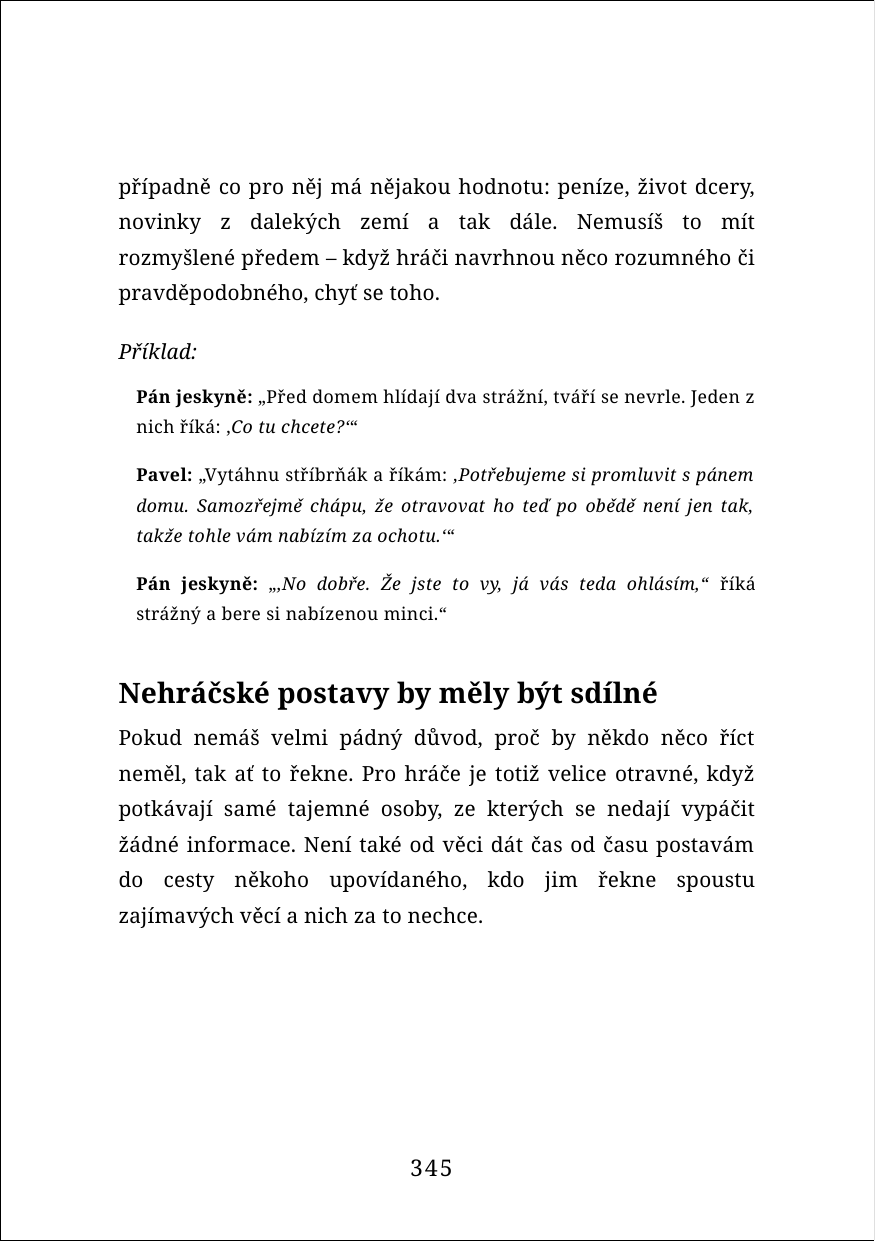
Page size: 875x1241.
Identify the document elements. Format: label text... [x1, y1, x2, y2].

text Příklad: [118, 337, 756, 366]
text Pokud nemáš velmi pádný důvod, proč by někdo něco říct neměl, tak ať to řekne. Pro hráče je totiž velice otravné, když potkávají samé tajemné osoby, ze kterých se nedají vypáčit žádné informace. Není také od věci dát čas od času postavám do cesty někoho upovídaného, kdo jim řekne spoustu zajímavých věcí a nich za to nechce. [118, 723, 756, 929]
text případně co pro něj má nějakou hodnotu: peníze, život dcery, novinky z dalekých zemí a tak dále. Nemusíš to mít rozmyšlené předem – když hráči navrhnou něco rozumného či pravděpodobného, chyť se toho. [118, 172, 756, 307]
subtitle Nehráčské postavy by měly být sdílné [118, 673, 756, 711]
text Pán jeskyně: „Před domem hlídají dva strážní, tváří se nevrle. Jeden z nich říká: ‚Co tu chcete?‘“ [136, 385, 756, 439]
text Pán jeskyně: „‚No dobře. Že jste to vy, já vás teda ohlásím,“ říká strážný a bere si nabízenou minci.“ [136, 571, 756, 626]
text Pavel: „Vytáhnu stříbrňák a říkám: ‚Potřebujeme si promluvit s pánem domu. Samozřejmě chápu, že otravovat ho teď po obědě není jen tak, takže tohle vám nabízím za ochotu.‘“ [136, 463, 756, 547]
